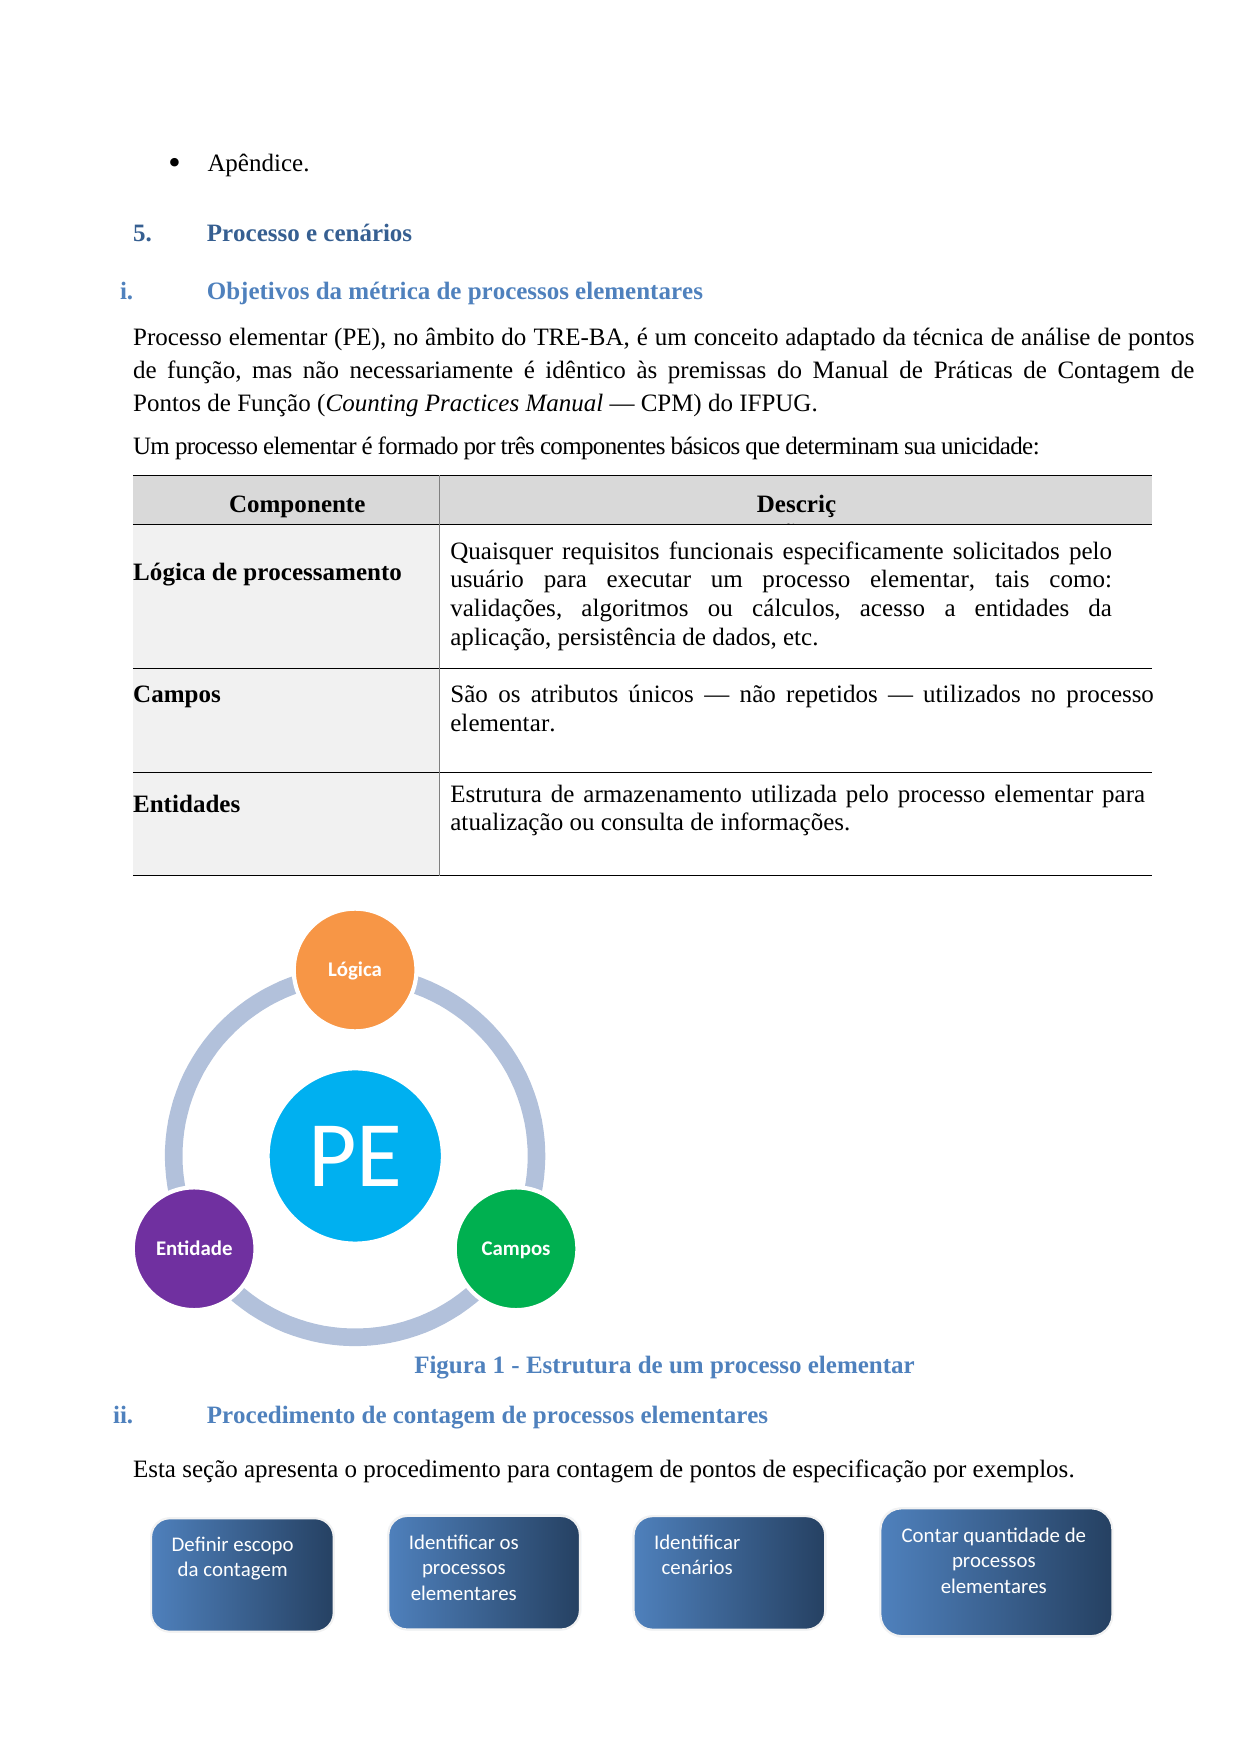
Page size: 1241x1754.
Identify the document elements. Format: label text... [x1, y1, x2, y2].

list Processo e cenários [133, 218, 1196, 247]
table_cell Entidades [133, 773, 439, 875]
table_cell São os atributos únicos — não repetidos — utilizados no processo elementar. [440, 669, 1152, 772]
text Esta seção apresenta o procedimento para contagem de pontos de especificação por exemplos. [133, 1454, 1196, 1483]
table_cell Lógica de processamento [133, 525, 439, 668]
table_cell Campos [133, 669, 439, 772]
table_cell Estrutura de armazenamento utilizada pelo processo elementar para atualização ou consulta de informações. [440, 773, 1152, 875]
table_header Componente [133, 476, 439, 524]
text Um processo elementar é formado por três componentes básicos que determinam sua unicidade: [133, 431, 1196, 460]
table_header Descrição [440, 476, 1152, 524]
list Procedimento de contagem de processos elementares [133, 1400, 1196, 1429]
text Figura 1 - Estrutura de um processo elementar [133, 1351, 1196, 1379]
list Objetivos da métrica de processos elementares [133, 276, 1196, 305]
table_cell Quaisquer requisitos funcionais especificamente solicitados pelo usuário para executar um processo elementar, tais como: validações, algoritmos ou cálculos, acesso a entidades da aplicação, persistência de dados, etc. [440, 525, 1152, 668]
list Apêndice. [170, 148, 1196, 176]
text Processo elementar (PE), no âmbito do TRE-BA, é um conceito adaptado da técnica de análise de pontos de função, mas não necessariamente é idêntico às premissas do Manual de Práticas de Contagem de Pontos de Função (Counting Practices Manual — CPM) do IFPUG. [133, 322, 1196, 417]
